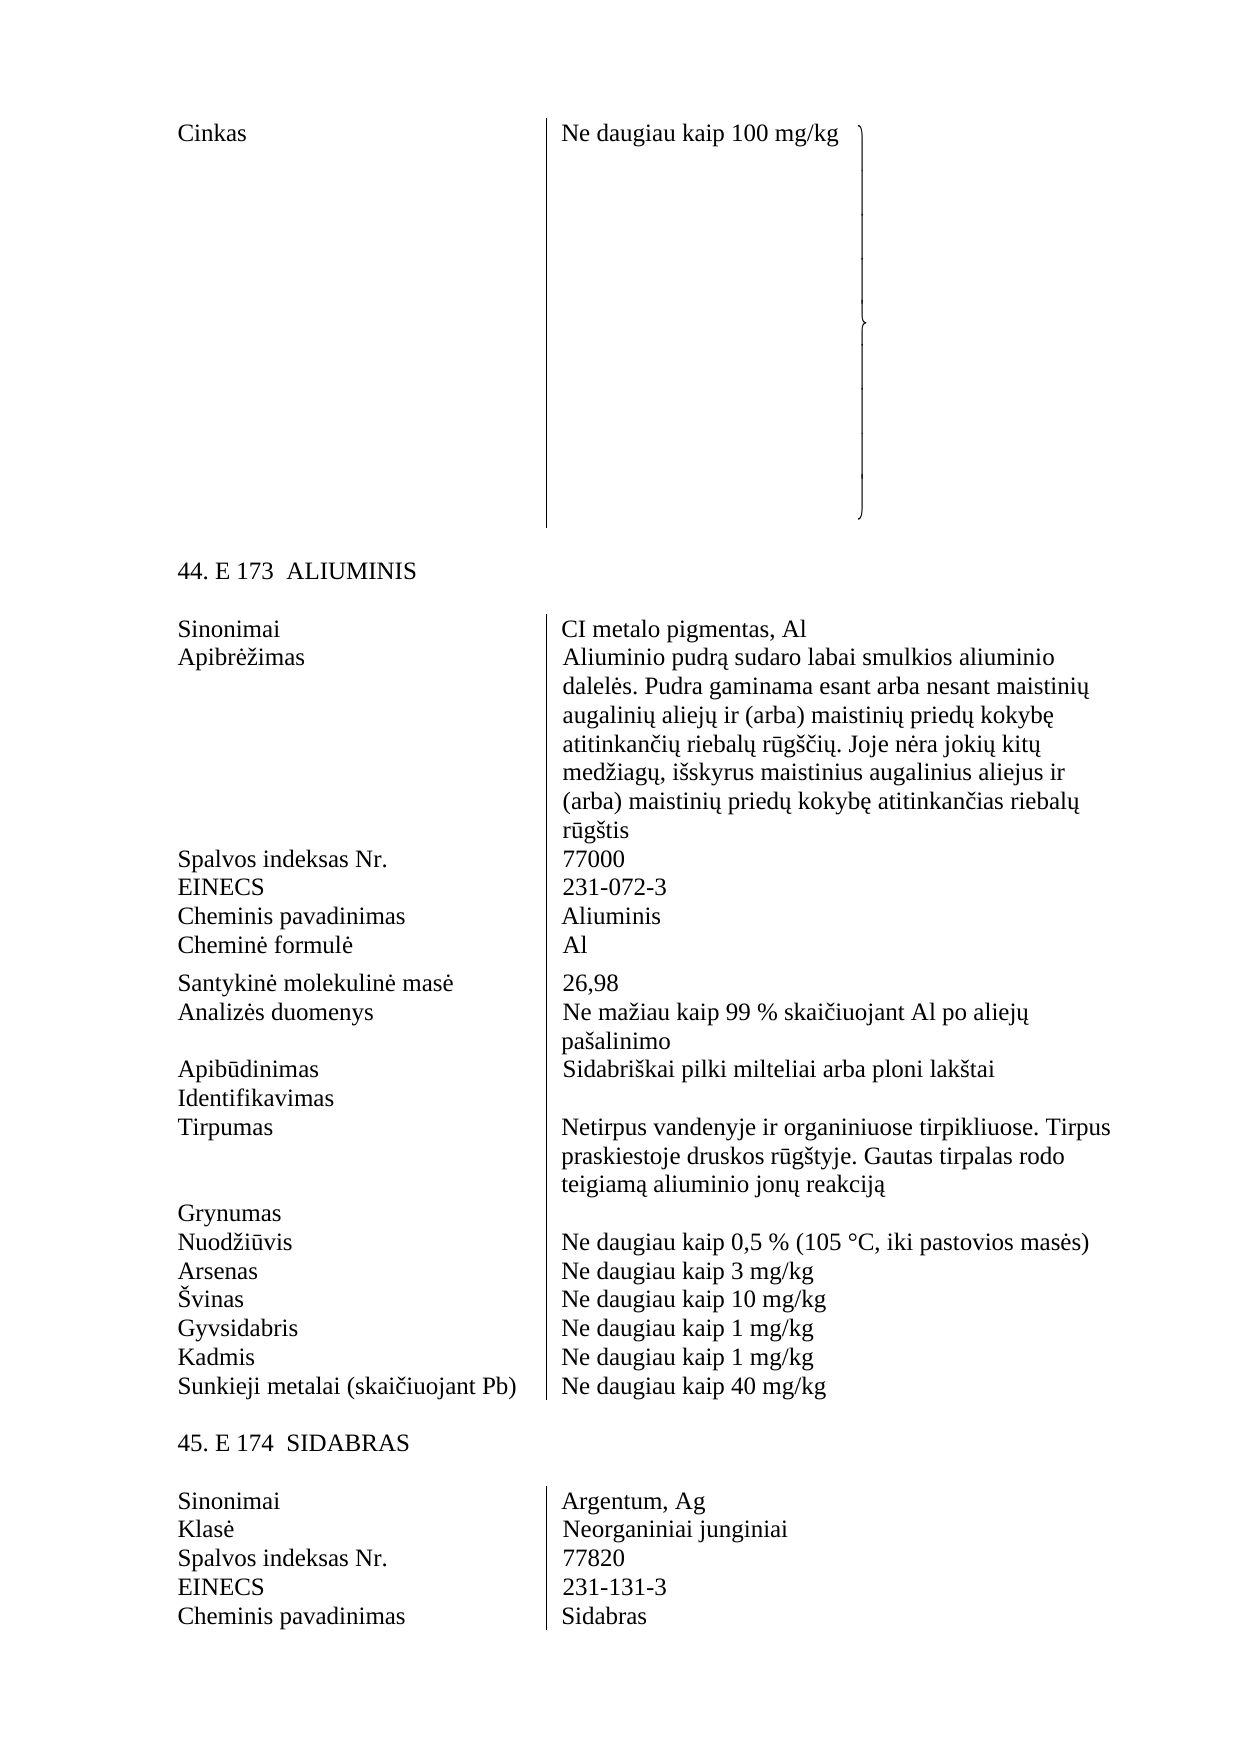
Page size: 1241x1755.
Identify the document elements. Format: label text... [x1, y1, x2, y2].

table_cell [547, 1083, 1122, 1112]
table_cell Cheminė formulė [177, 930, 546, 968]
table_cell Cheminis pavadinimas [177, 1601, 546, 1629]
table_cell 45. E 174 SIDABRAS [177, 1400, 1122, 1486]
table_cell Ne daugiau kaip 40 mg/kg [547, 1371, 1122, 1399]
table_cell [547, 1198, 1122, 1227]
table_cell EINECS [177, 873, 546, 901]
table_cell Ne daugiau kaip 1 mg/kg [547, 1313, 1122, 1342]
table_cell Švinas [177, 1285, 546, 1313]
table_cell Arsenas [177, 1256, 546, 1284]
table_cell Santykinė molekulinė masė [177, 968, 546, 997]
table_cell CI metalo pigmentas, Al [547, 614, 1122, 642]
table_cell Apibūdinimas [177, 1055, 546, 1083]
table_cell Tirpumas [177, 1112, 546, 1198]
table_cell 26,98 [547, 968, 1122, 997]
table_cell Sidabriškai pilki milteliai arba ploni lakštai [547, 1055, 1122, 1083]
table_cell 77000 [547, 844, 1122, 872]
table_cell Spalvos indeksas Nr. [177, 844, 546, 872]
table_cell Ne daugiau kaip 10 mg/kg [547, 1285, 1122, 1313]
table_cell 231-131-3 [547, 1572, 1122, 1601]
table_cell Cinkas [177, 118, 546, 527]
table_cell Ne daugiau kaip 100 mg/kg [547, 118, 841, 527]
table_cell Sinonimai [177, 614, 546, 642]
table_cell Sunkieji metalai (skaičiuojant Pb) [177, 1371, 546, 1399]
table_cell Ne daugiau kaip 3 mg/kg [547, 1256, 1122, 1284]
table_cell 77820 [547, 1543, 1122, 1572]
table_cell 231-072-3 [547, 873, 1122, 901]
table_cell Cheminis pavadinimas [177, 901, 546, 930]
table_cell Gyvsidabris [177, 1313, 546, 1342]
table_cell Aliuminis [547, 901, 1122, 930]
table_cell Analizės duomenys [177, 997, 546, 1054]
table_cell Klasė [177, 1515, 546, 1543]
table_cell 44. E 173 ALIUMINIS [177, 528, 1122, 614]
table_cell Aliuminio pudrą sudaro labai smulkios aliuminio dalelės. Pudra gaminama esant arba nesant maistinių augalinių aliejų ir (arba) maistinių priedų kokybę atitinkančių riebalų rūgščių. Joje nėra jokių kitų medžiagų, išskyrus maistinius augalinius aliejus ir (arba) maistinių priedų kokybę atitinkančias riebalų rūgštis [547, 643, 1122, 844]
table_cell Nuodžiūvis [177, 1227, 546, 1256]
table_cell Apibrėžimas [177, 643, 546, 844]
table_cell Sinonimai [177, 1486, 546, 1514]
table_cell Spalvos indeksas Nr. [177, 1543, 546, 1572]
table_cell Al [547, 930, 1122, 968]
table_cell Ne daugiau kaip 1 mg/kg [547, 1342, 1122, 1371]
table_cell Ne mažiau kaip 99 % skaičiuojant Al po aliejų pašalinimo [547, 997, 1122, 1054]
table_cell [841, 118, 881, 527]
table_cell Kadmis [177, 1342, 546, 1371]
table_cell Sidabras [547, 1601, 1122, 1629]
table_cell Neorganiniai junginiai [547, 1515, 1122, 1543]
table_cell Grynumas [177, 1198, 546, 1227]
table_cell [881, 118, 1122, 527]
table_cell Netirpus vandenyje ir organiniuose tirpikliuose. Tirpus praskiestoje druskos rūgštyje. Gautas tirpalas rodo teigiamą aliuminio jonų reakciją [547, 1112, 1122, 1198]
table_cell EINECS [177, 1572, 546, 1601]
table_cell Argentum, Ag [547, 1486, 1122, 1514]
table_cell Identifikavimas [177, 1083, 546, 1112]
table_cell Ne daugiau kaip 0,5 % (105 °C, iki pastovios masės) [547, 1227, 1122, 1256]
